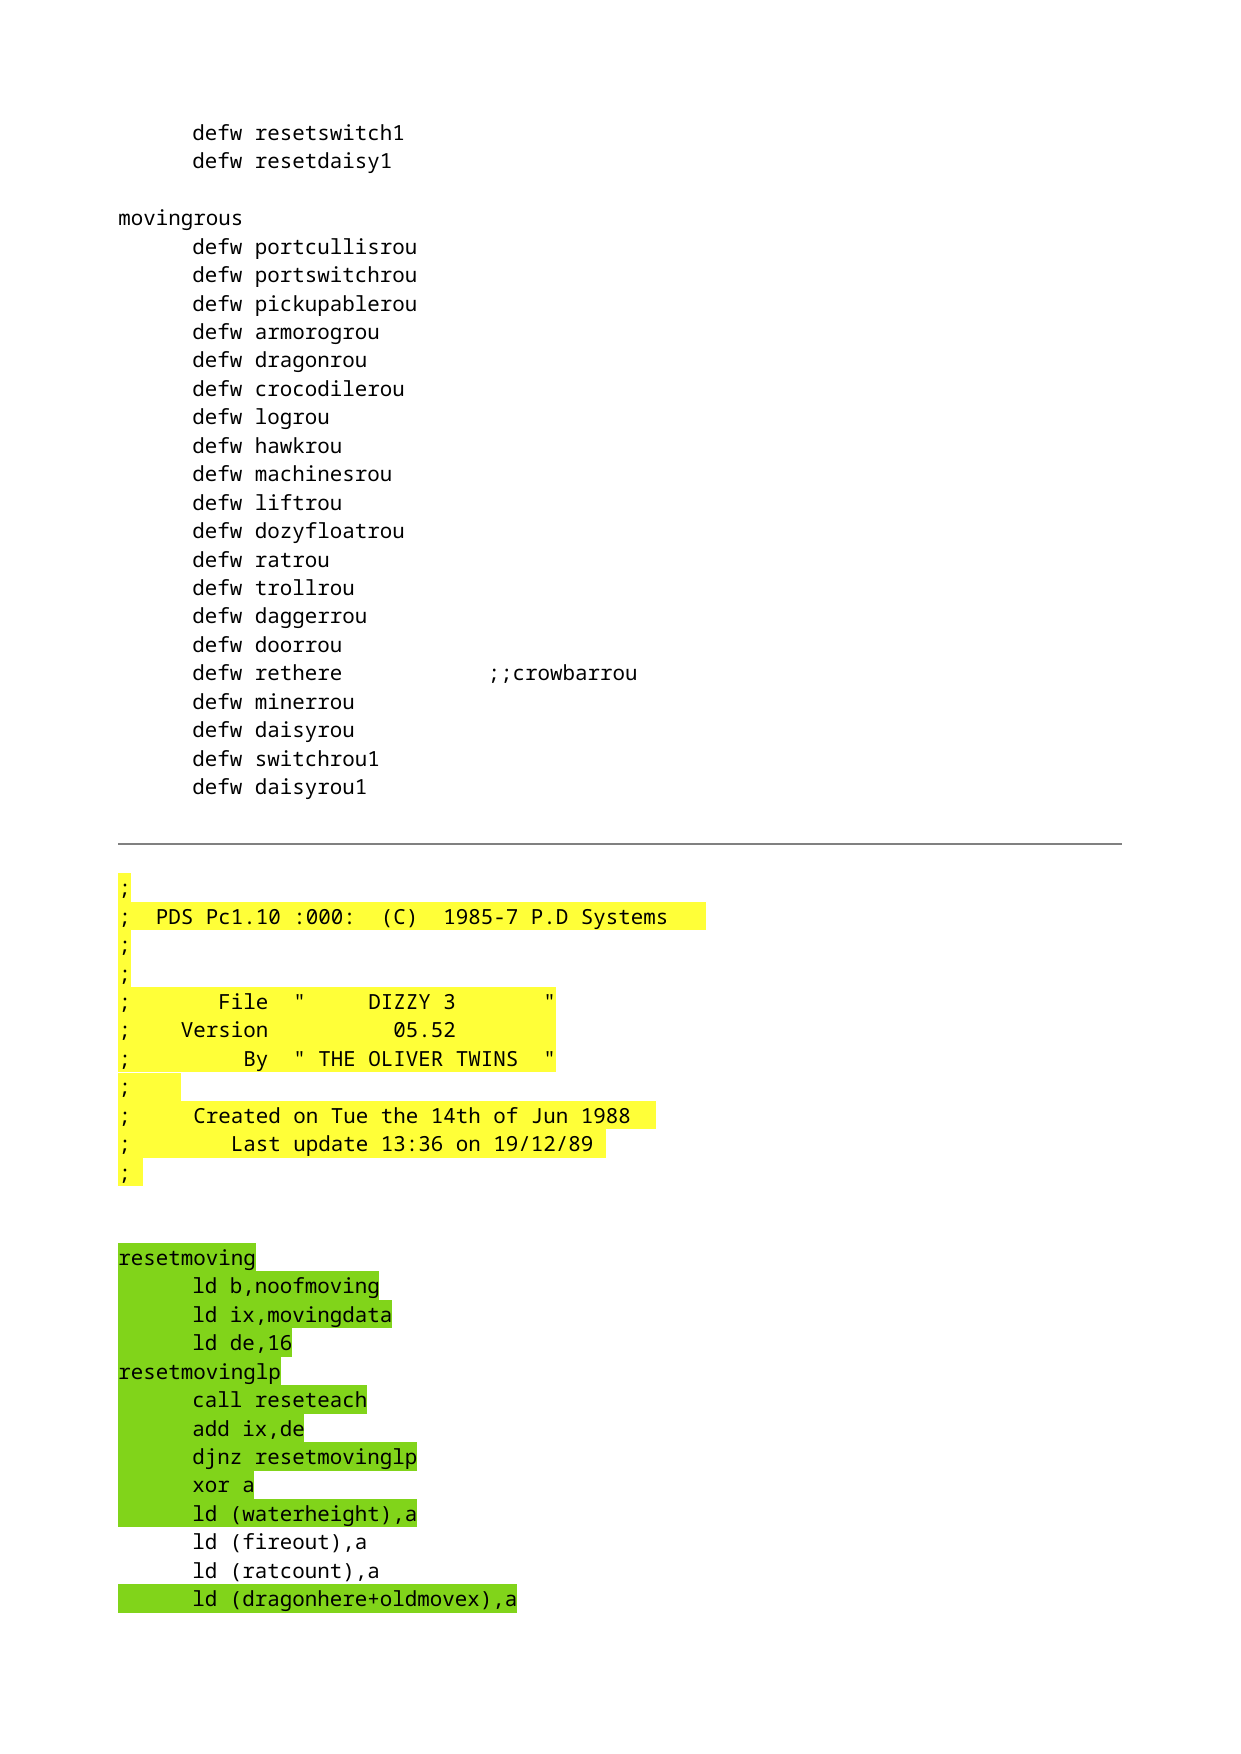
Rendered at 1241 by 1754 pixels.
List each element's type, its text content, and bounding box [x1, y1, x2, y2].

text defw crocodilerou [118, 374, 1122, 402]
text defw resetdaisy1 [118, 147, 1122, 175]
text add ix,de [118, 1414, 1122, 1442]
text defw dozyfloatrou [118, 516, 1122, 545]
text ; Created on Tue the 14th of Jun 1988 [118, 1101, 1122, 1129]
text defw switchrou1 [118, 744, 1122, 772]
text ld ix,movingdata [118, 1300, 1122, 1328]
text call reseteach [118, 1385, 1122, 1414]
text defw minerrou [118, 687, 1122, 715]
text resetmovinglp [118, 1357, 1122, 1385]
text ; [118, 1158, 1122, 1186]
text ; File " DIZZY 3 " [118, 987, 1122, 1016]
text ld de,16 [118, 1328, 1122, 1357]
text defw liftrou [118, 488, 1122, 516]
text ; PDS Pc1.10 :000: (C) 1985-7 P.D Systems [118, 902, 1122, 930]
text defw armorogrou [118, 317, 1122, 346]
text defw trollrou [118, 573, 1122, 602]
text defw daisyrou [118, 715, 1122, 744]
text defw pickupablerou [118, 289, 1122, 317]
text ld b,noofmoving [118, 1271, 1122, 1300]
text ; By " THE OLIVER TWINS " [118, 1044, 1122, 1072]
text resetmoving [118, 1243, 1122, 1271]
text ; [118, 1072, 1122, 1101]
text defw portcullisrou [118, 232, 1122, 260]
text defw ratrou [118, 545, 1122, 573]
text djnz resetmovinglp [118, 1442, 1122, 1471]
text ; Version 05.52 [118, 1016, 1122, 1044]
text ; Last update 13:36 on 19/12/89 [118, 1129, 1122, 1158]
text ; [118, 959, 1122, 987]
text defw dragonrou [118, 346, 1122, 374]
text defw daisyrou1 [118, 772, 1122, 801]
text xor a [118, 1471, 1122, 1499]
text ld (waterheight),a [118, 1499, 1122, 1527]
text defw doorrou [118, 630, 1122, 658]
text defw hawkrou [118, 431, 1122, 459]
text ld (dragonhere+oldmovex),a [118, 1584, 1122, 1613]
text defw machinesrou [118, 459, 1122, 488]
text defw resetswitch1 [118, 118, 1122, 147]
text defw daggerrou [118, 602, 1122, 630]
text defw portswitchrou [118, 260, 1122, 289]
text movingrous [118, 203, 1122, 232]
text defw logrou [118, 402, 1122, 431]
text ; [118, 930, 1122, 959]
text ld (ratcount),a [118, 1556, 1122, 1584]
text ld (fireout),a [118, 1527, 1122, 1556]
text defw rethere ;;crowbarrou [118, 658, 1122, 687]
text ; [118, 873, 1122, 902]
